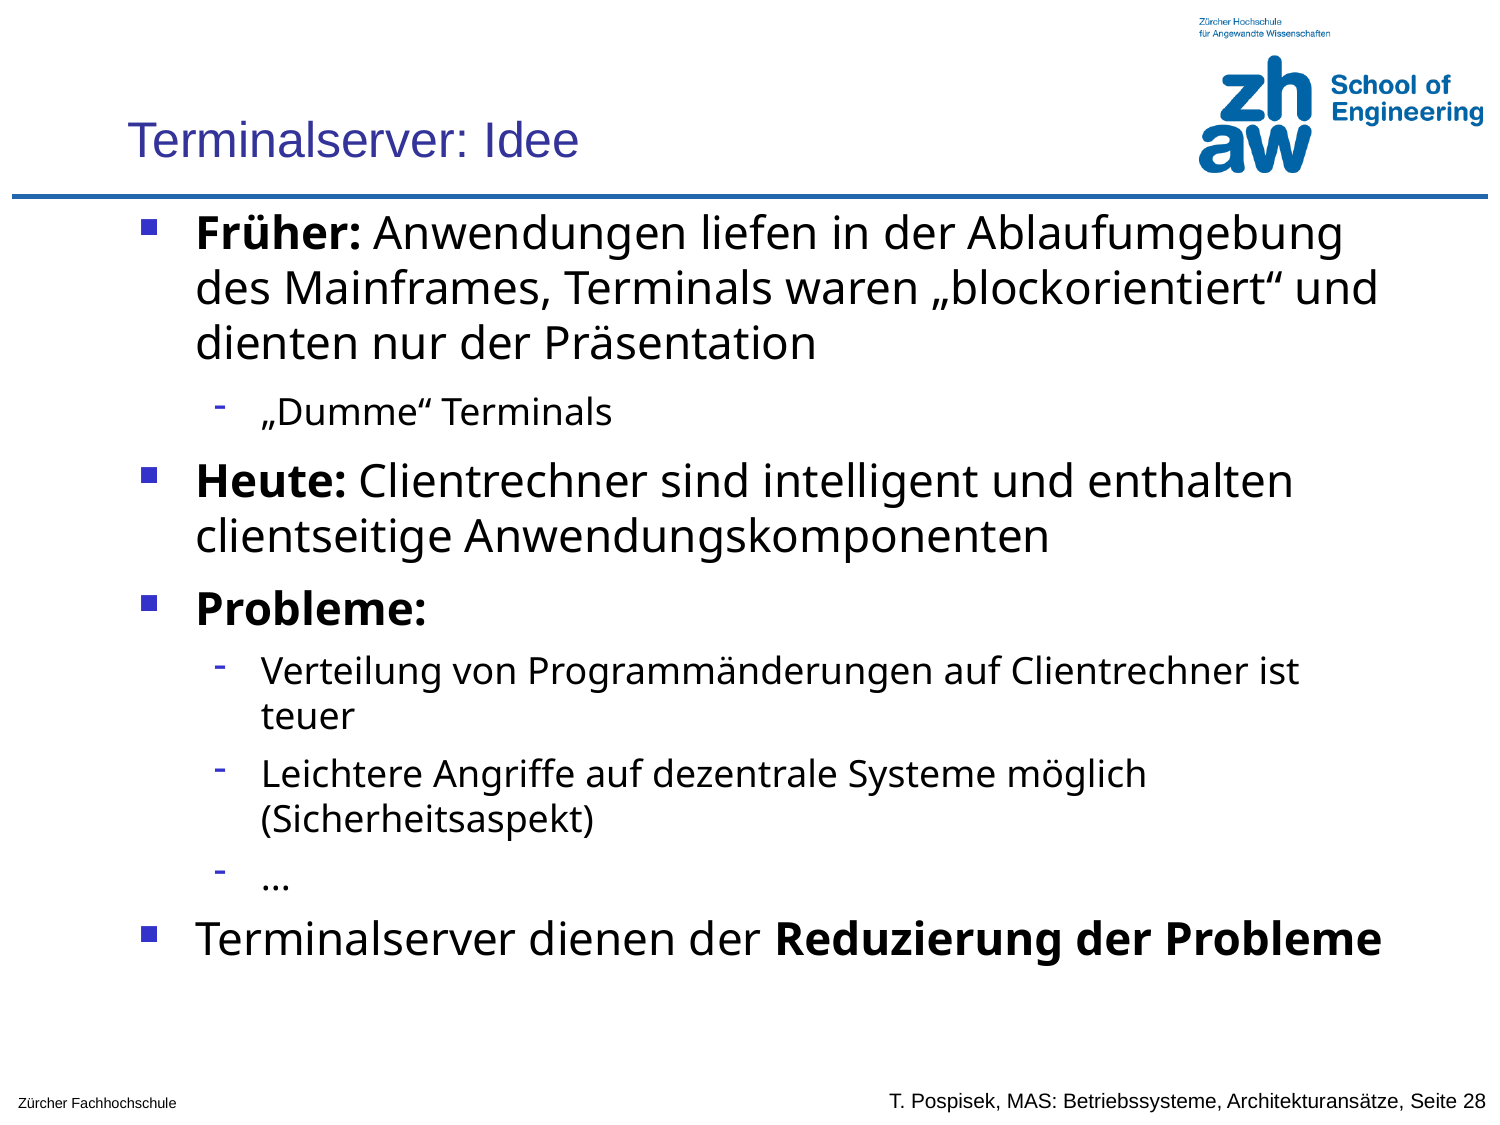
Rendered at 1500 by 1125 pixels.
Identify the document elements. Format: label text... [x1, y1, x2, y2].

picture [1199, 18, 1483, 173]
list Früher: Anwendungen liefen in der Ablaufumgebung des Mainframes, Terminals waren „blockorientiert“ und dienten nur der Präsentation „Dumme“ Terminals Heute: Clientrechner sind intelligent und enthalten clientseitige Anwendungskomponenten Probleme: Verteilung von Programmänderungen auf Clientrechner ist teuer Leichtere Angriffe auf dezentrale Systeme möglich (Sicherheitsaspekt) ... Terminalserver dienen der Reduzierung der Probleme [123, 196, 1400, 1024]
title Terminalserver: Idee [112, 50, 1391, 175]
